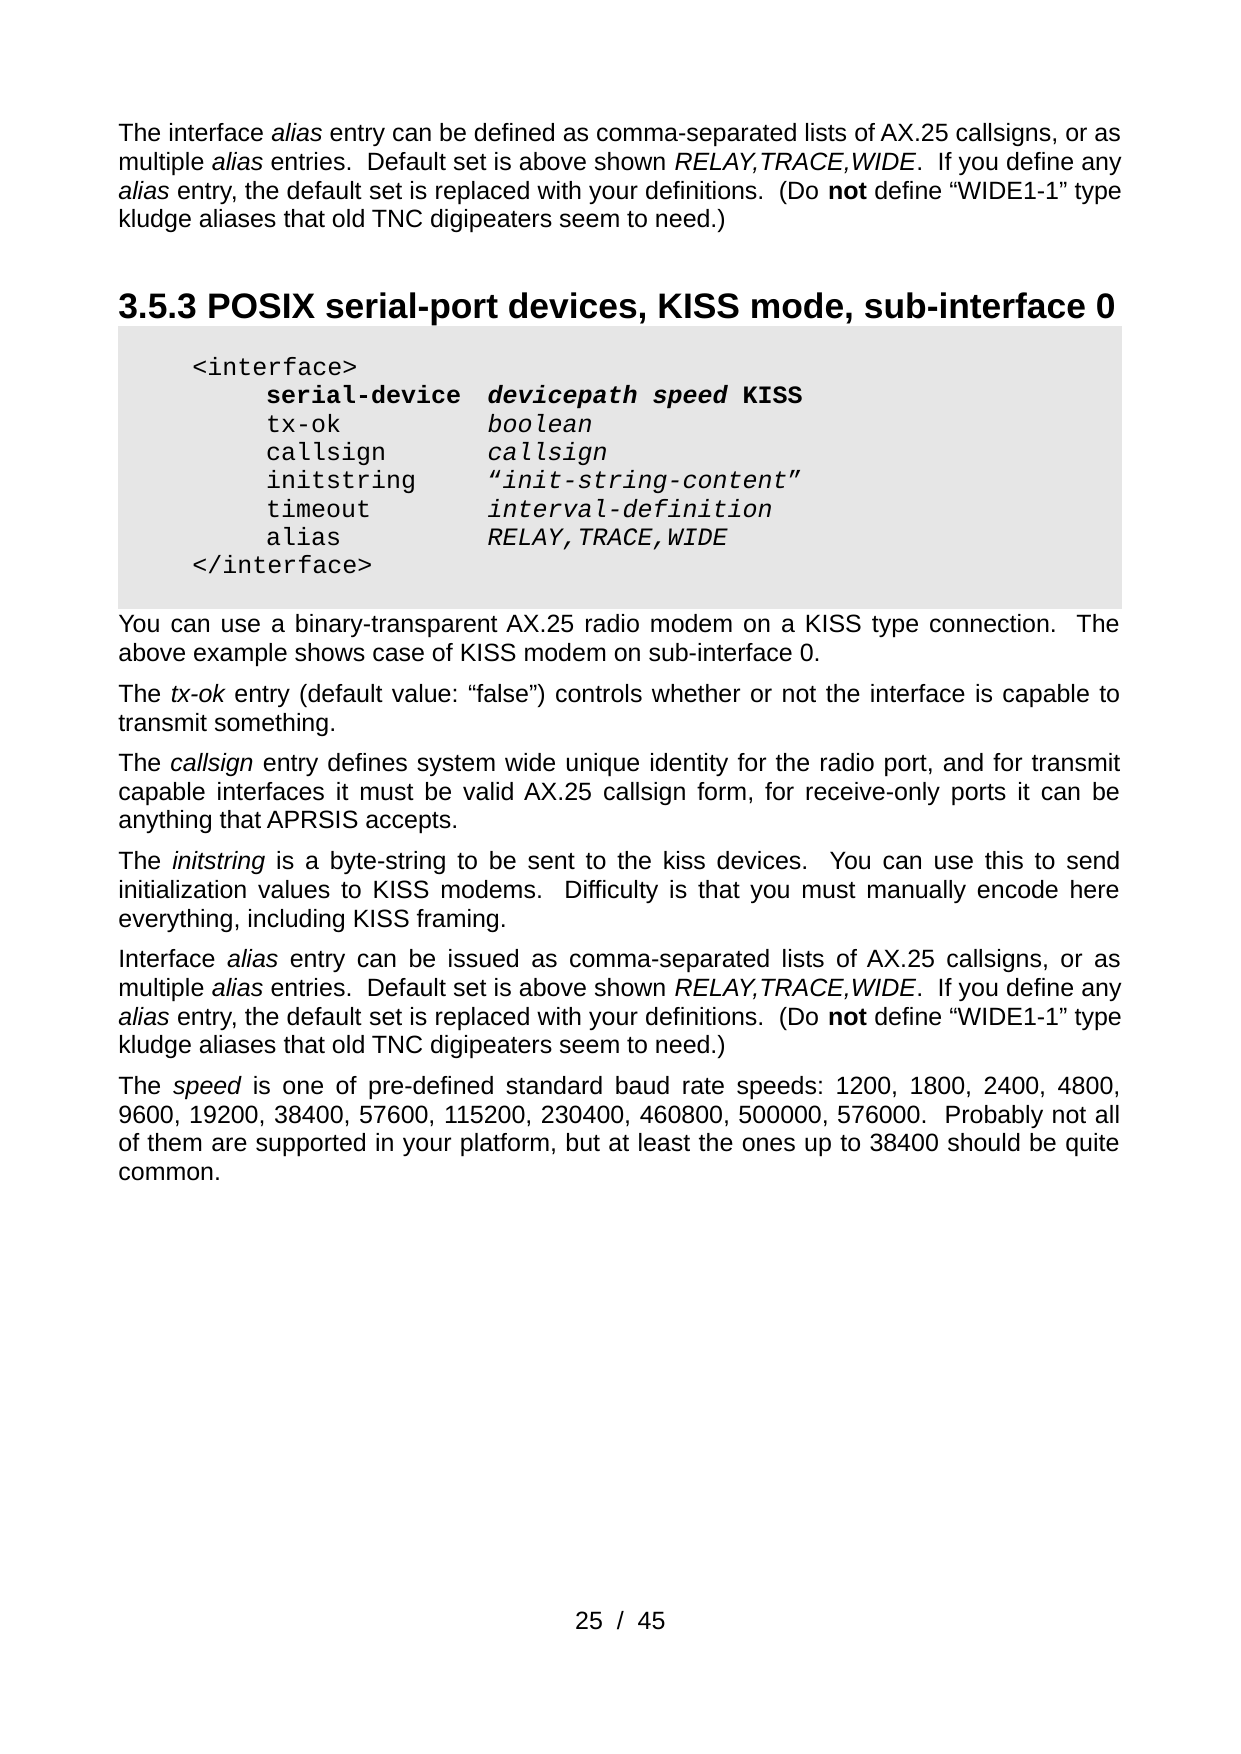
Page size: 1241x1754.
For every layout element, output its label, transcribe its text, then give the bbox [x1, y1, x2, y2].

text Interface alias entry can be issued as comma-separated lists of AX.25 callsigns, or as multiple alias entries. Default set is above shown RELAY,TRACE,WIDE. If you define any alias entry, the default set is replaced with your definitions. (Do not define “WIDE1-1” type kludge aliases that old TNC digipeaters seem to need.) [118, 944, 1122, 1059]
subtitle POSIX serial-port devices, KISS mode, sub-interface 0 [118, 285, 1122, 326]
text The tx-ok entry (default value: “false”) controls whether or not the interface is capable to transmit something. [118, 679, 1122, 736]
text <interface> serial-device devicepath speed KISS tx-ok boolean callsign callsign initstring “init-string-content” timeout interval-definition alias RELAY,TRACE,WIDE </interface> [118, 354, 1122, 581]
text The speed is one of pre-defined standard baud rate speeds: 1200, 1800, 2400, 4800, 9600, 19200, 38400, 57600, 115200, 230400, 460800, 500000, 576000. Probably not all of them are supported in your platform, but at least the ones up to 38400 should be quite common. [118, 1071, 1122, 1186]
text The callsign entry defines system wide unique identity for the radio port, and for transmit capable interfaces it must be valid AX.25 callsign form, for receive-only ports it can be anything that APRSIS accepts. [118, 748, 1122, 834]
text The interface alias entry can be defined as comma-separated lists of AX.25 callsigns, or as multiple alias entries. Default set is above shown RELAY,TRACE,WIDE. If you define any alias entry, the default set is replaced with your definitions. (Do not define “WIDE1-1” type kludge aliases that old TNC digipeaters seem to need.) [118, 118, 1122, 233]
text You can use a binary-transparent AX.25 radio modem on a KISS type connection. The above example shows case of KISS modem on sub-interface 0. [118, 609, 1122, 667]
text The initstring is a byte-string to be sent to the kiss devices. You can use this to send initialization values to KISS modems. Difficulty is that you must manually encode here everything, including KISS framing. [118, 846, 1122, 932]
